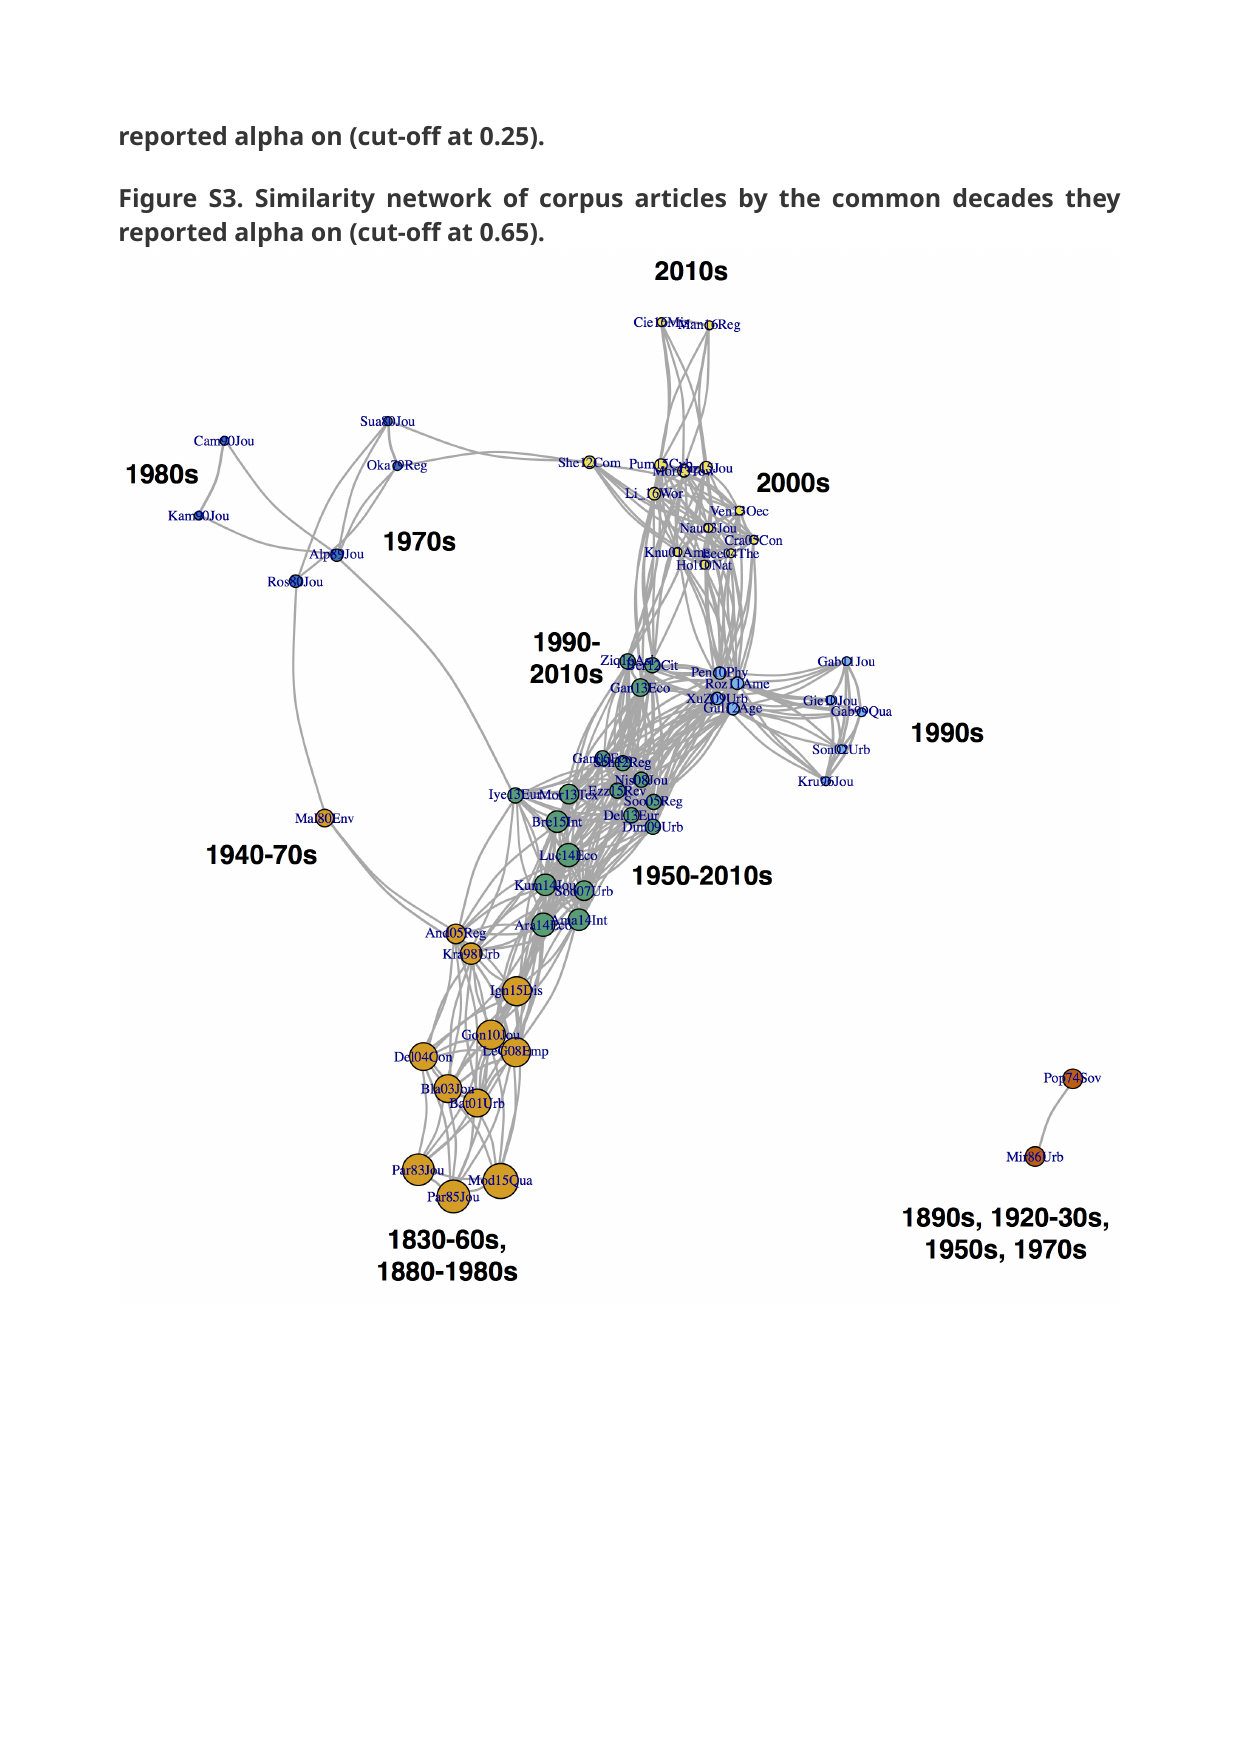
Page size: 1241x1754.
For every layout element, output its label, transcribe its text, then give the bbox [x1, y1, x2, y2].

text Figure S3. Similarity network of corpus articles by the common decades they reported alpha on (cut-off at 0.65). [118, 181, 1122, 249]
text reported alpha on (cut-off at 0.25). [118, 118, 1122, 152]
picture [118, 249, 1123, 1302]
